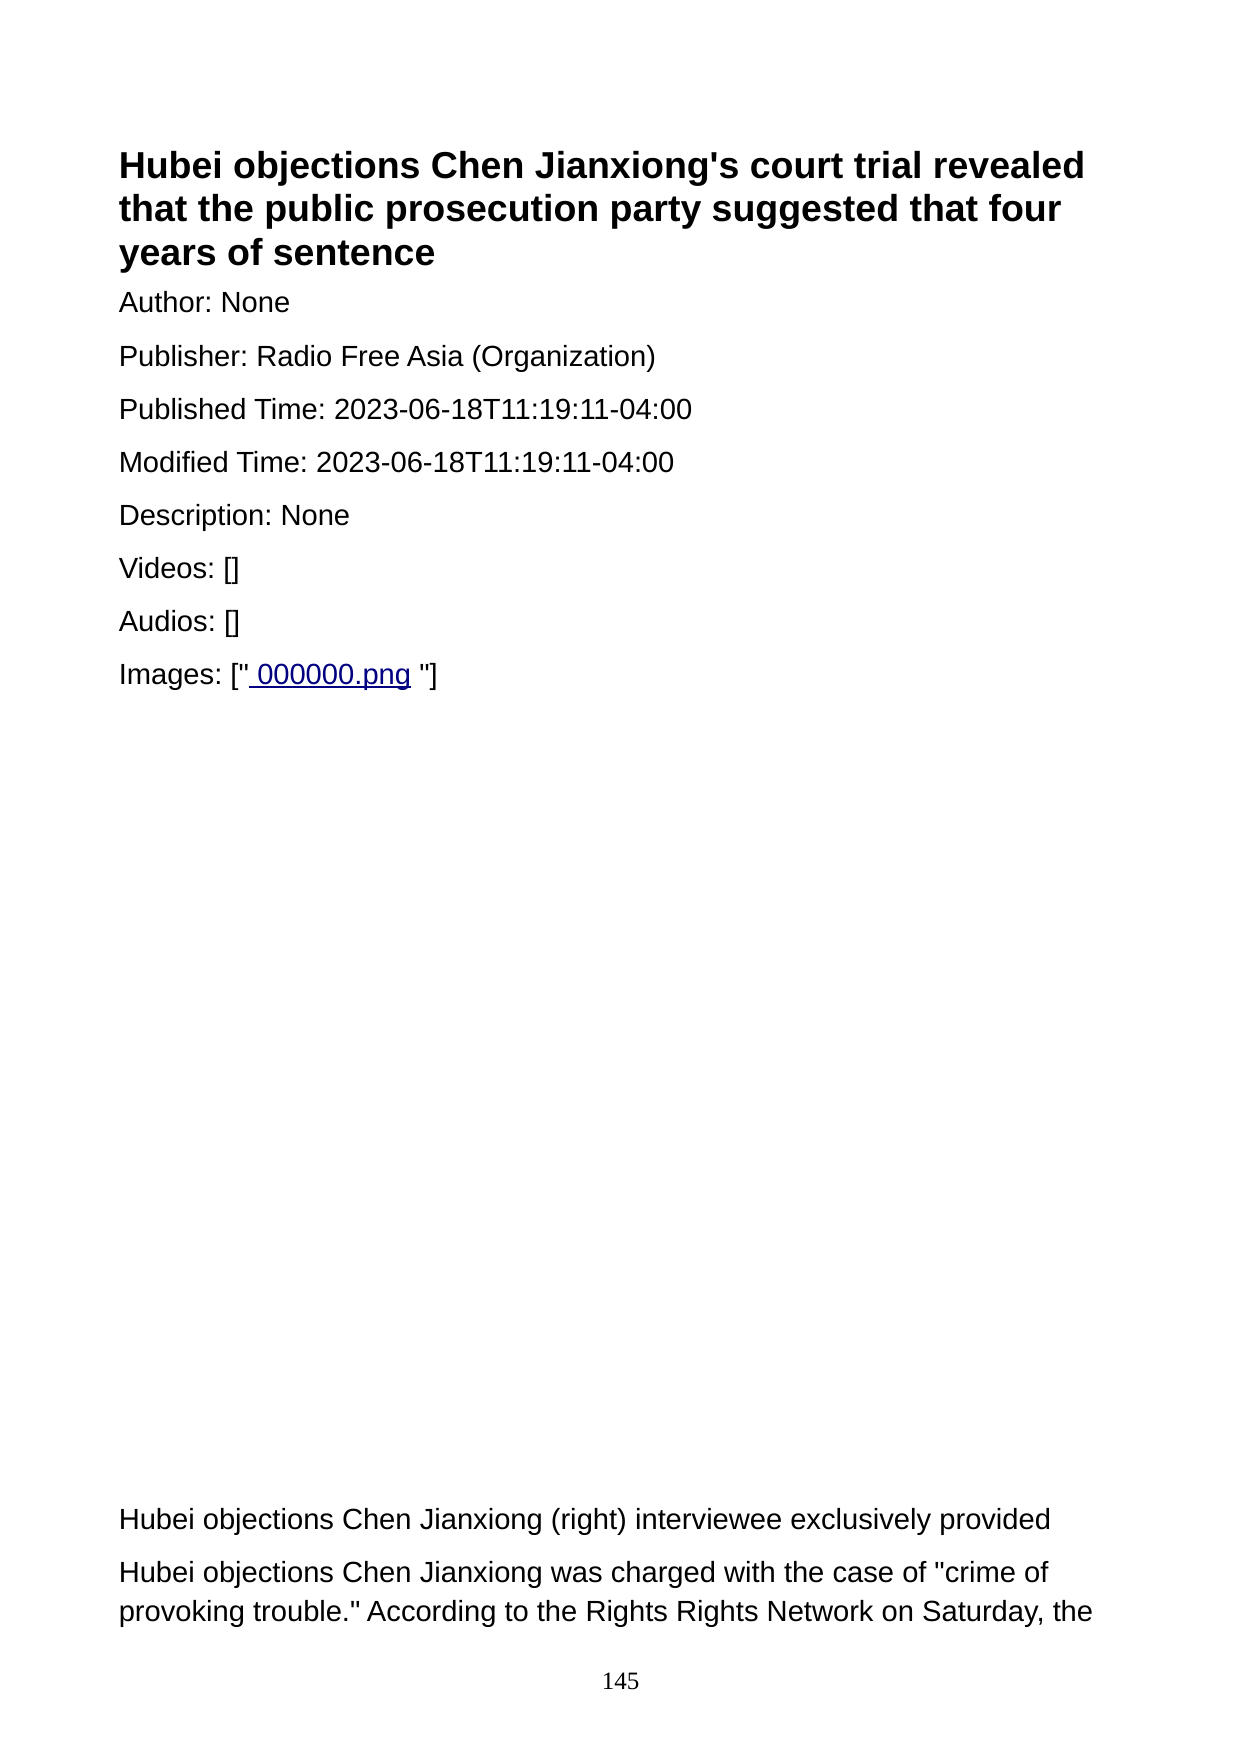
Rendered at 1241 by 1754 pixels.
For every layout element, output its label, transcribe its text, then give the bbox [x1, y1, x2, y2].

text Hubei objections Chen Jianxiong was charged with the case of "crime of provoking trouble." According to the Rights Rights Network on Saturday, the [118, 1555, 1122, 1627]
subtitle Hubei objections Chen Jianxiong's court trial revealed that the public prosecution party suggested that four years of sentence [118, 143, 1122, 273]
text Hubei objections Chen Jianxiong (right) interviewee exclusively provided [118, 710, 1122, 1536]
text Modified Time: 2023-06-18T11:19:11-04:00 [118, 445, 1122, 478]
text Published Time: 2023-06-18T11:19:11-04:00 [118, 392, 1122, 425]
text Description: None [118, 498, 1122, 531]
text Audios: [] [118, 604, 1122, 638]
text Publisher: Radio Free Asia (Organization) [118, 338, 1122, 372]
text Author: None [118, 285, 1122, 319]
text Images: [" 000000.png "] [118, 657, 1122, 691]
text Videos: [] [118, 551, 1122, 584]
